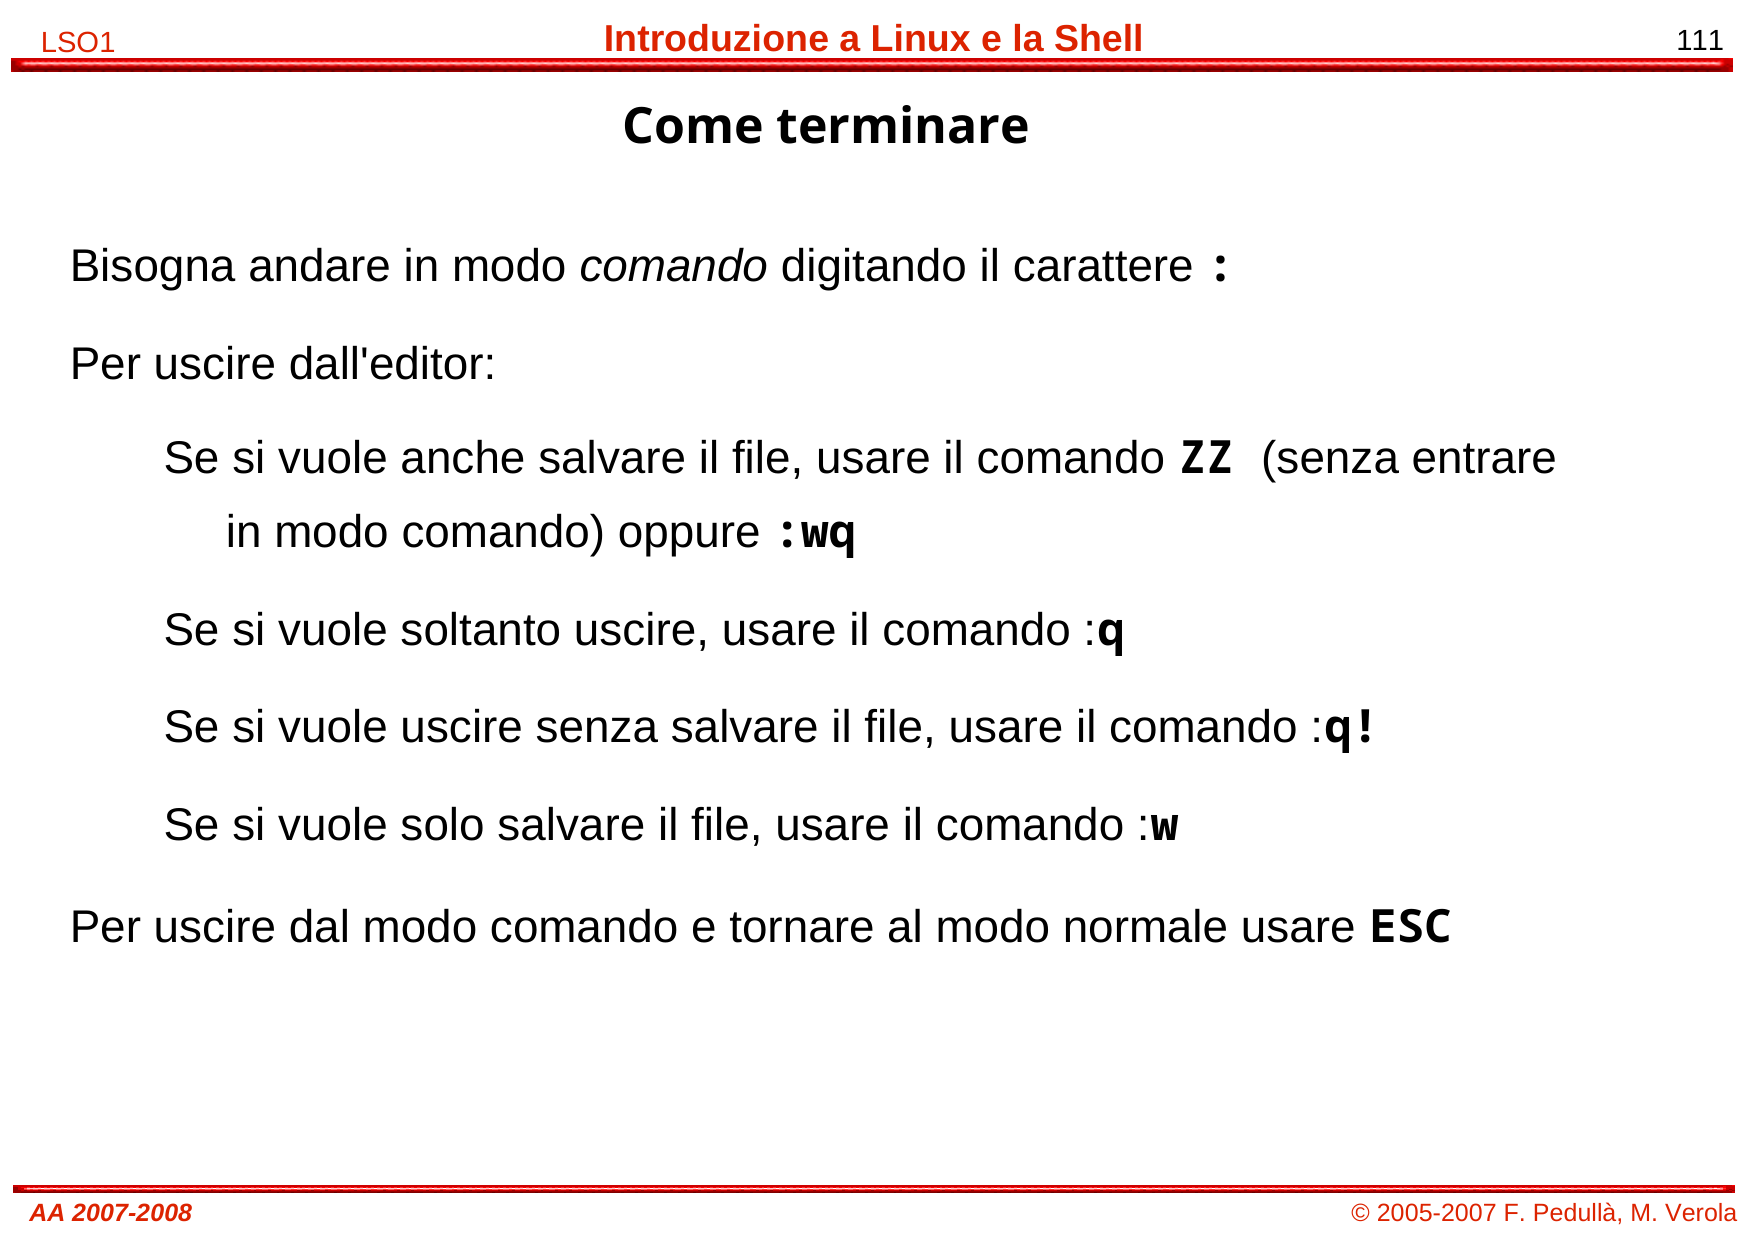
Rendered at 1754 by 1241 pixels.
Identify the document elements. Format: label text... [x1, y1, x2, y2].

picture [11, 58, 1733, 72]
title Come terminare [342, 78, 1311, 174]
picture [13, 1185, 1735, 1193]
list Bisogna andare in modo comando digitando il carattere : Per uscire dall'editor: Se si vuole anche salvare il file, usare il comando ZZ (senza entrare in modo comando) oppure :wq Se si vuole soltanto uscire, usare il comando :q Se si vuole uscire senza salvare il file, usare il comando :q! Se si vuole solo salvare il file, usare il comando :w Per uscire dal modo comando e tornare al modo normale usare ESC [55, 224, 1599, 903]
